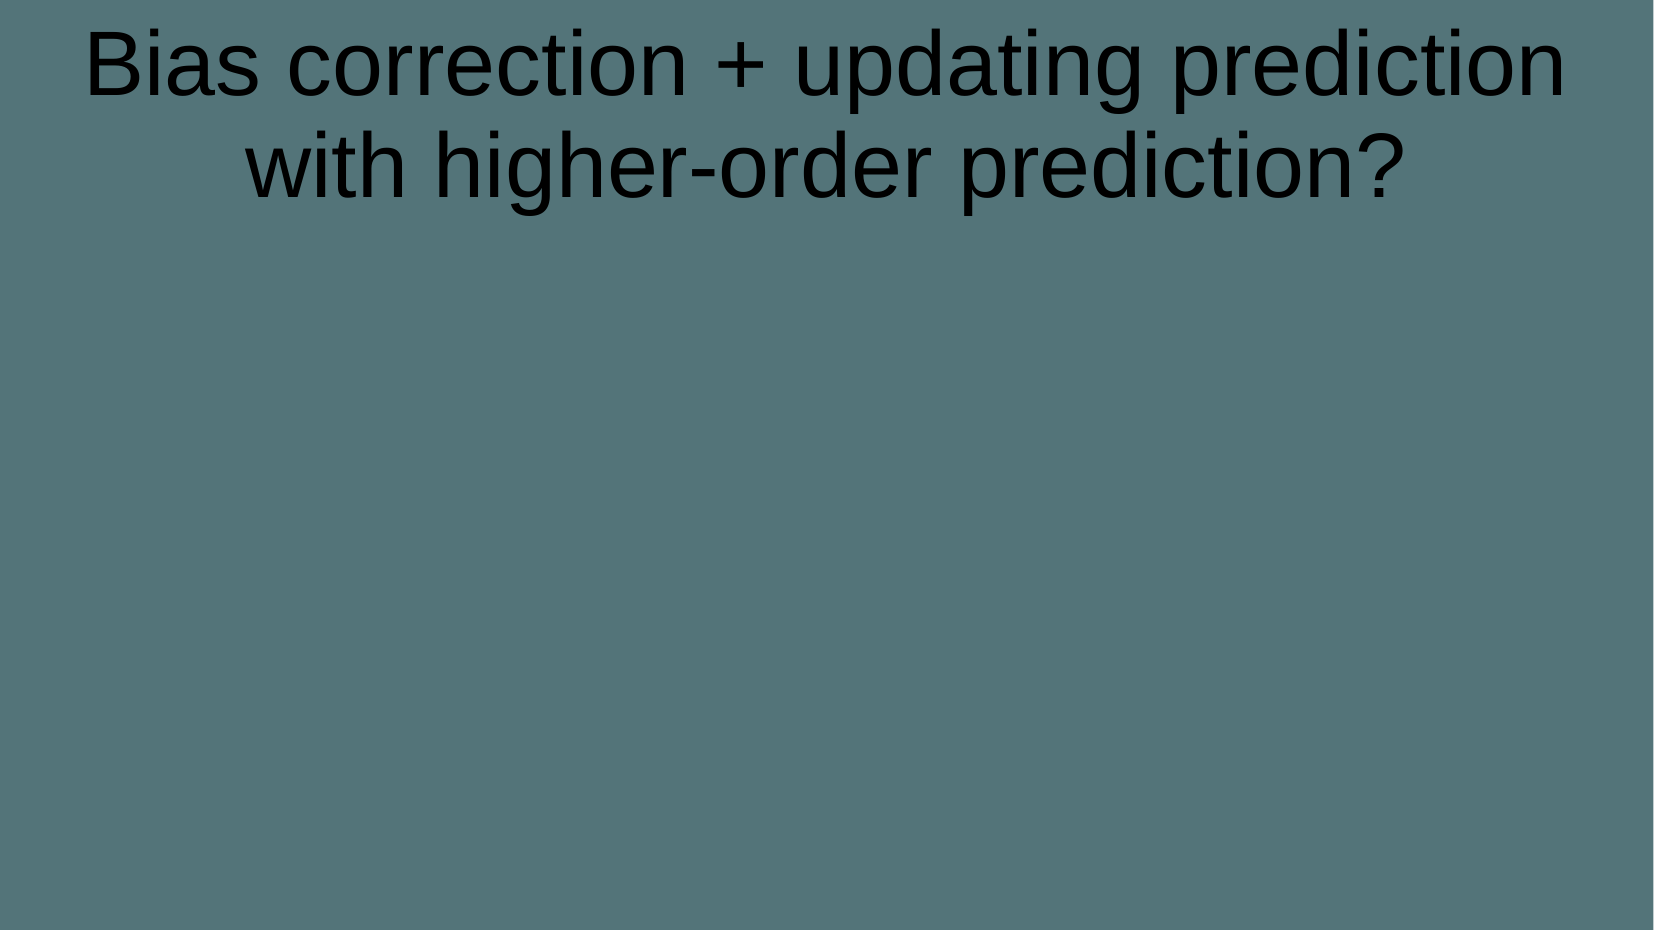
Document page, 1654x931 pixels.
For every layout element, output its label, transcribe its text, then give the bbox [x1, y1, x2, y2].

title Bias correction + updating prediction with higher-order prediction? [82, 12, 1571, 218]
